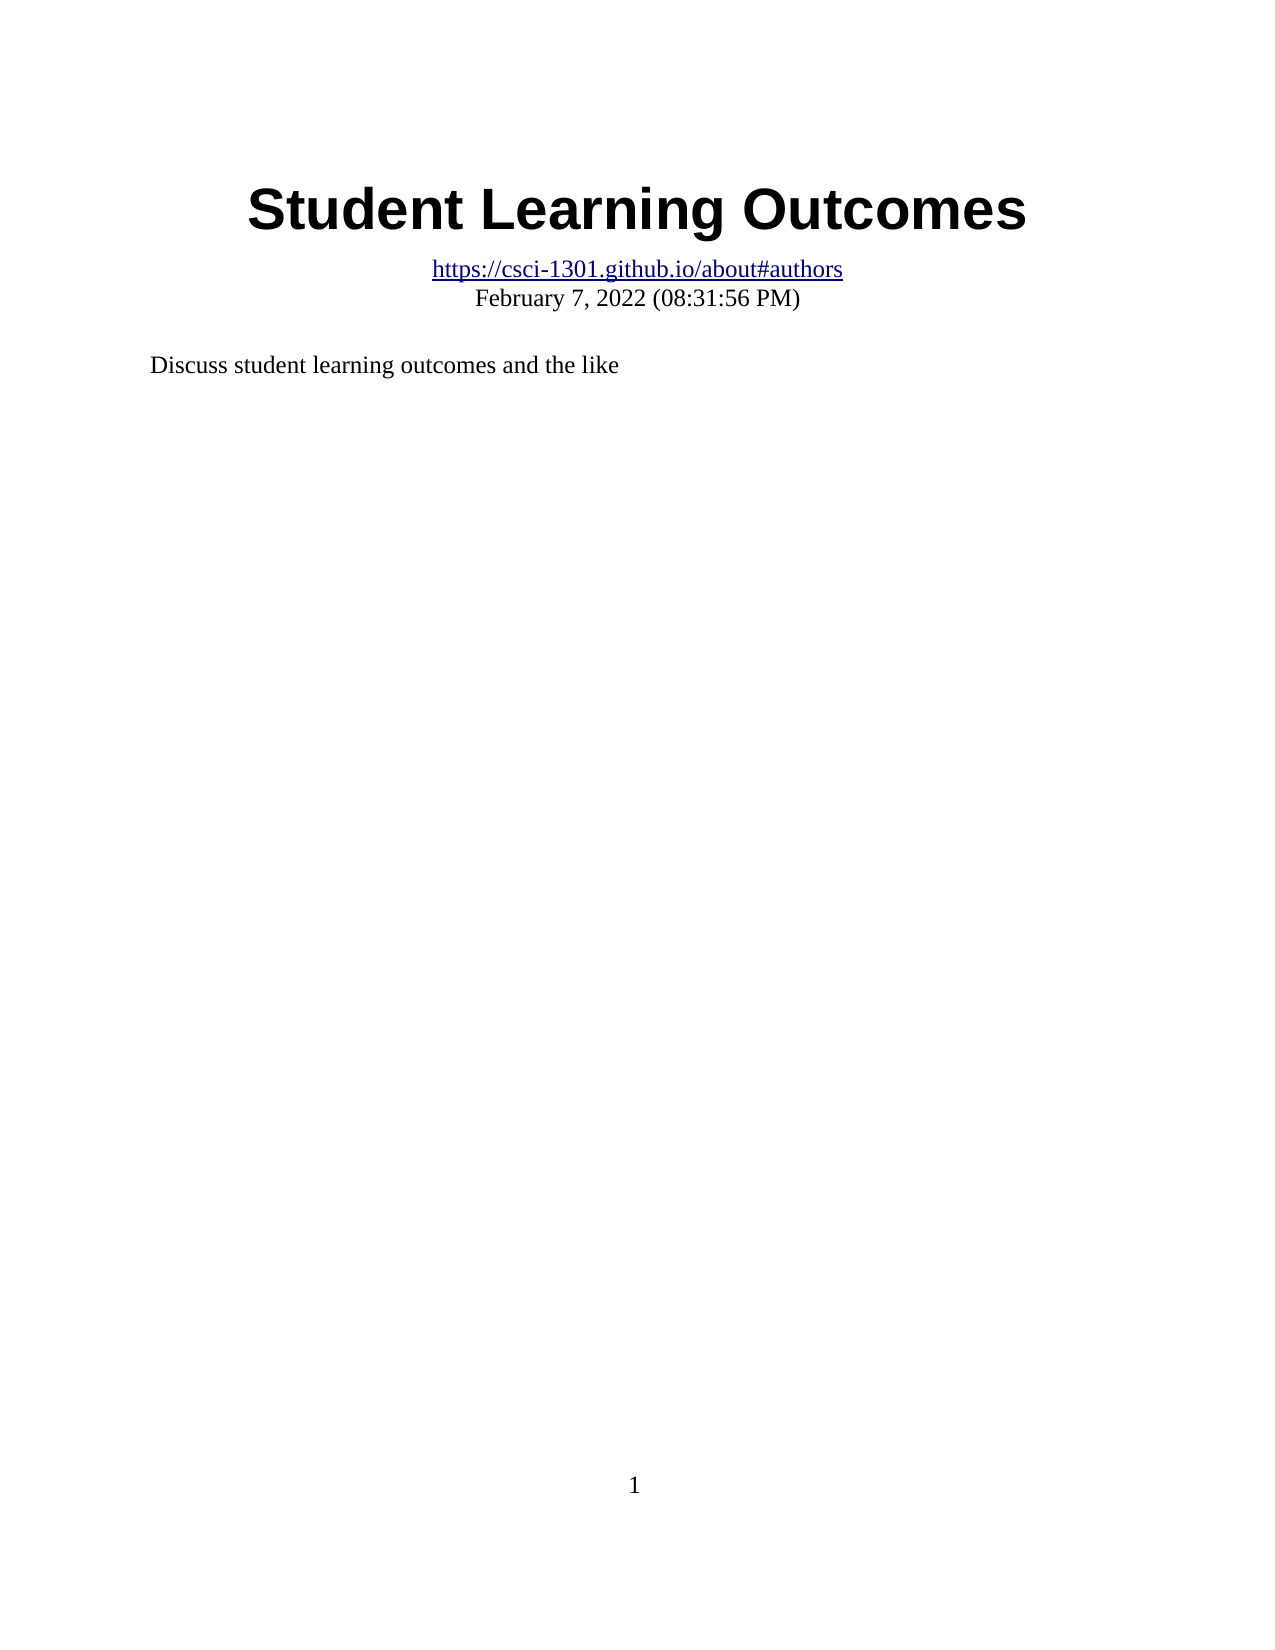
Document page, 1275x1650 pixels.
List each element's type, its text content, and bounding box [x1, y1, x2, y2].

title Student Learning Outcomes [150, 175, 1125, 242]
text Discuss student learning outcomes and the like [150, 350, 1125, 378]
text February 7, 2022 (08:31:56 PM) [150, 283, 1125, 312]
text https://csci-1301.github.io/about#authors [150, 254, 1125, 283]
